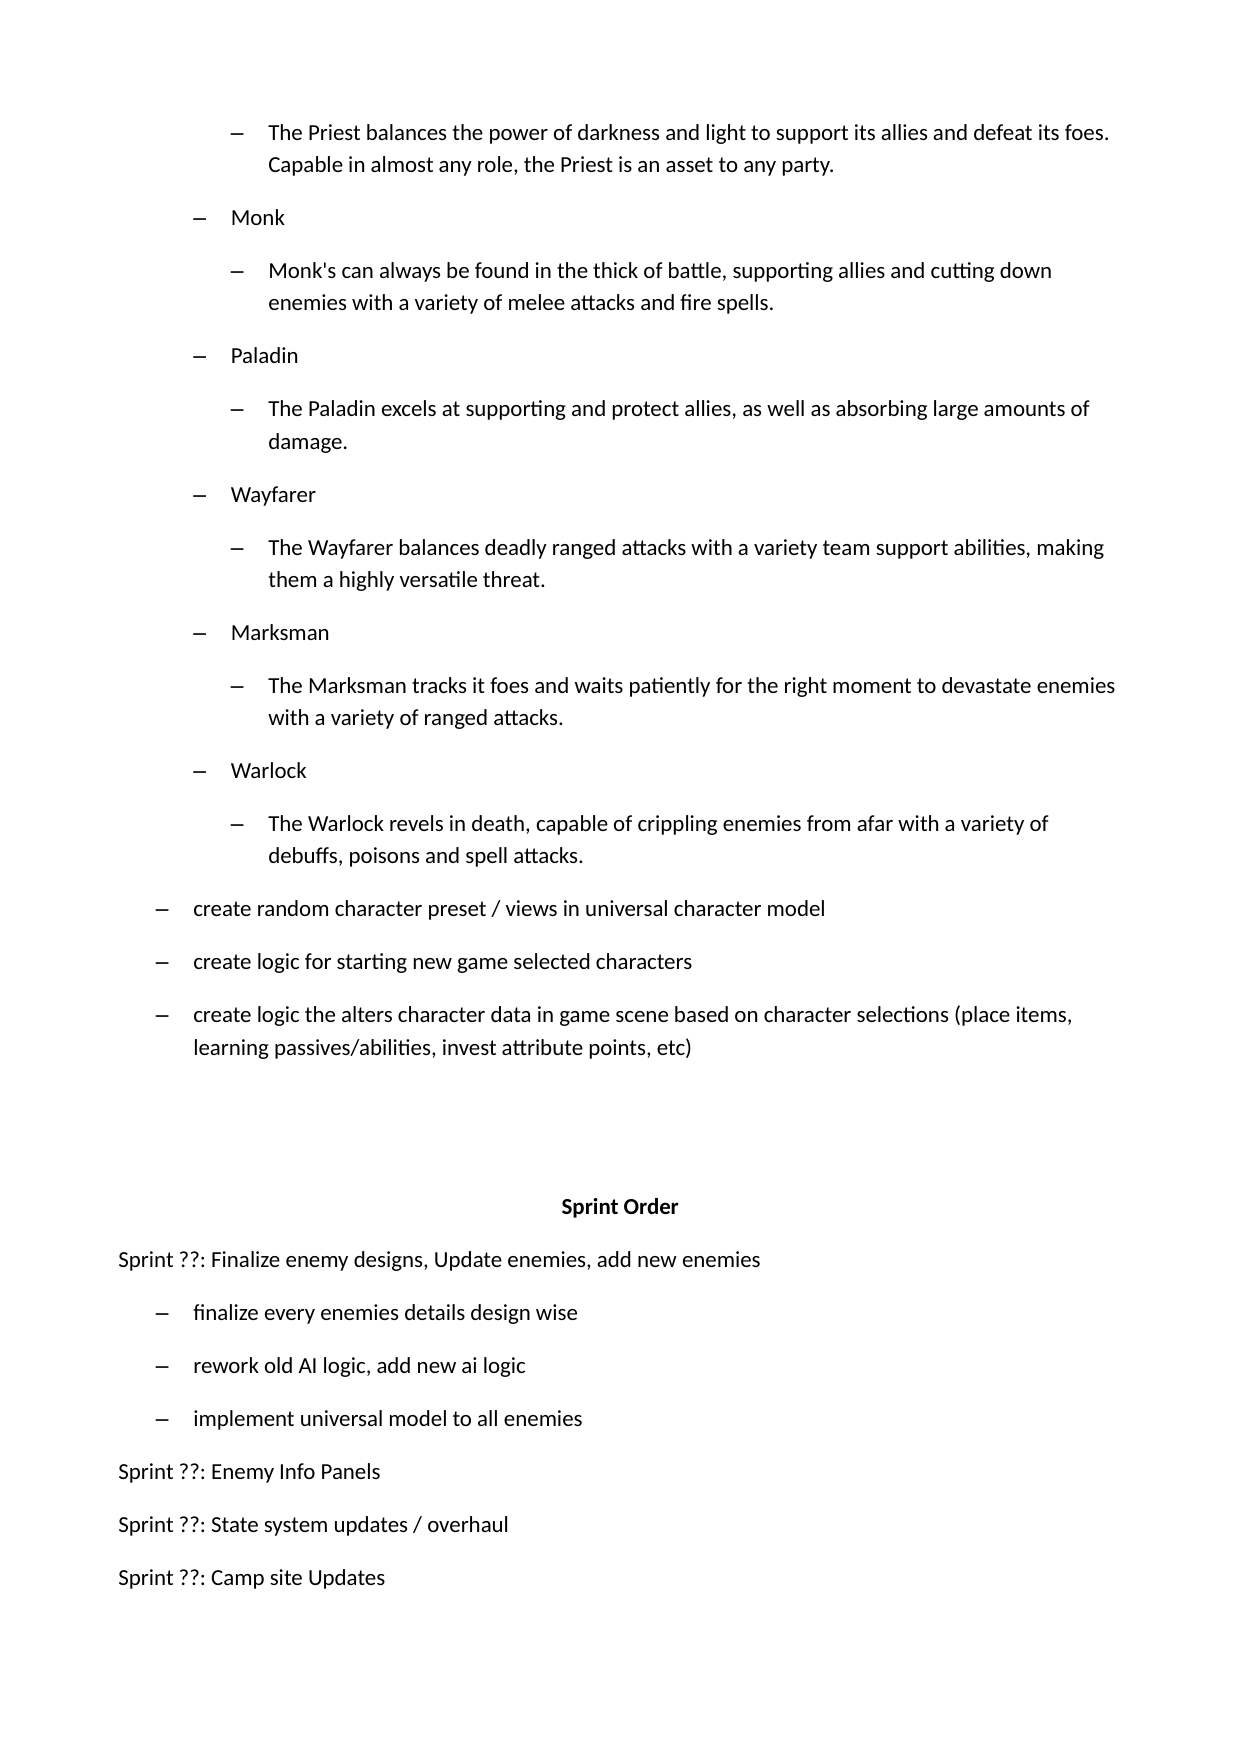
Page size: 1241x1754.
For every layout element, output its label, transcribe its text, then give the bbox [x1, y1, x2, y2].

list Warlock [193, 756, 1122, 784]
list rework old AI logic, add new ai logic [156, 1351, 1122, 1379]
list The Wayfarer balances deadly ranged attacks with a variety team support abilities, making them a highly versatile threat. [231, 533, 1122, 593]
text Sprint ??: Finalize enemy designs, Update enemies, add new enemies [118, 1245, 1122, 1273]
list Marksman [193, 618, 1122, 646]
list create logic for starting new game selected characters [156, 947, 1122, 976]
list Monk [193, 203, 1122, 231]
text Sprint ??: Enemy Info Panels [118, 1457, 1122, 1485]
list implement universal model to all enemies [156, 1404, 1122, 1432]
list The Marksman tracks it foes and waits patiently for the right moment to devastate enemies with a variety of ranged attacks. [231, 671, 1122, 731]
list Paladin [193, 342, 1122, 369]
text Sprint ??: Camp site Updates [118, 1563, 1122, 1591]
text Sprint Order [118, 1192, 1122, 1220]
list The Paladin excels at supporting and protect allies, as well as absorbing large amounts of damage. [231, 394, 1122, 455]
list Monk's can always be found in the thick of battle, supporting allies and cutting down enemies with a variety of melee attacks and fire spells. [231, 256, 1122, 317]
list create logic the alters character data in game scene based on character selections (place items, learning passives/abilities, invest attribute points, etc) [156, 1001, 1122, 1061]
text Sprint ??: State system updates / overhaul [118, 1510, 1122, 1538]
list Wayfarer [193, 480, 1122, 508]
list create random character preset / views in universal character model [156, 894, 1122, 922]
list The Priest balances the power of darkness and light to support its allies and defeat its foes. Capable in almost any role, the Priest is an asset to any party. [231, 118, 1122, 178]
list finalize every enemies details design wise [156, 1298, 1122, 1326]
list The Warlock revels in death, capable of crippling enemies from afar with a variety of debuffs, poisons and spell attacks. [231, 809, 1122, 869]
